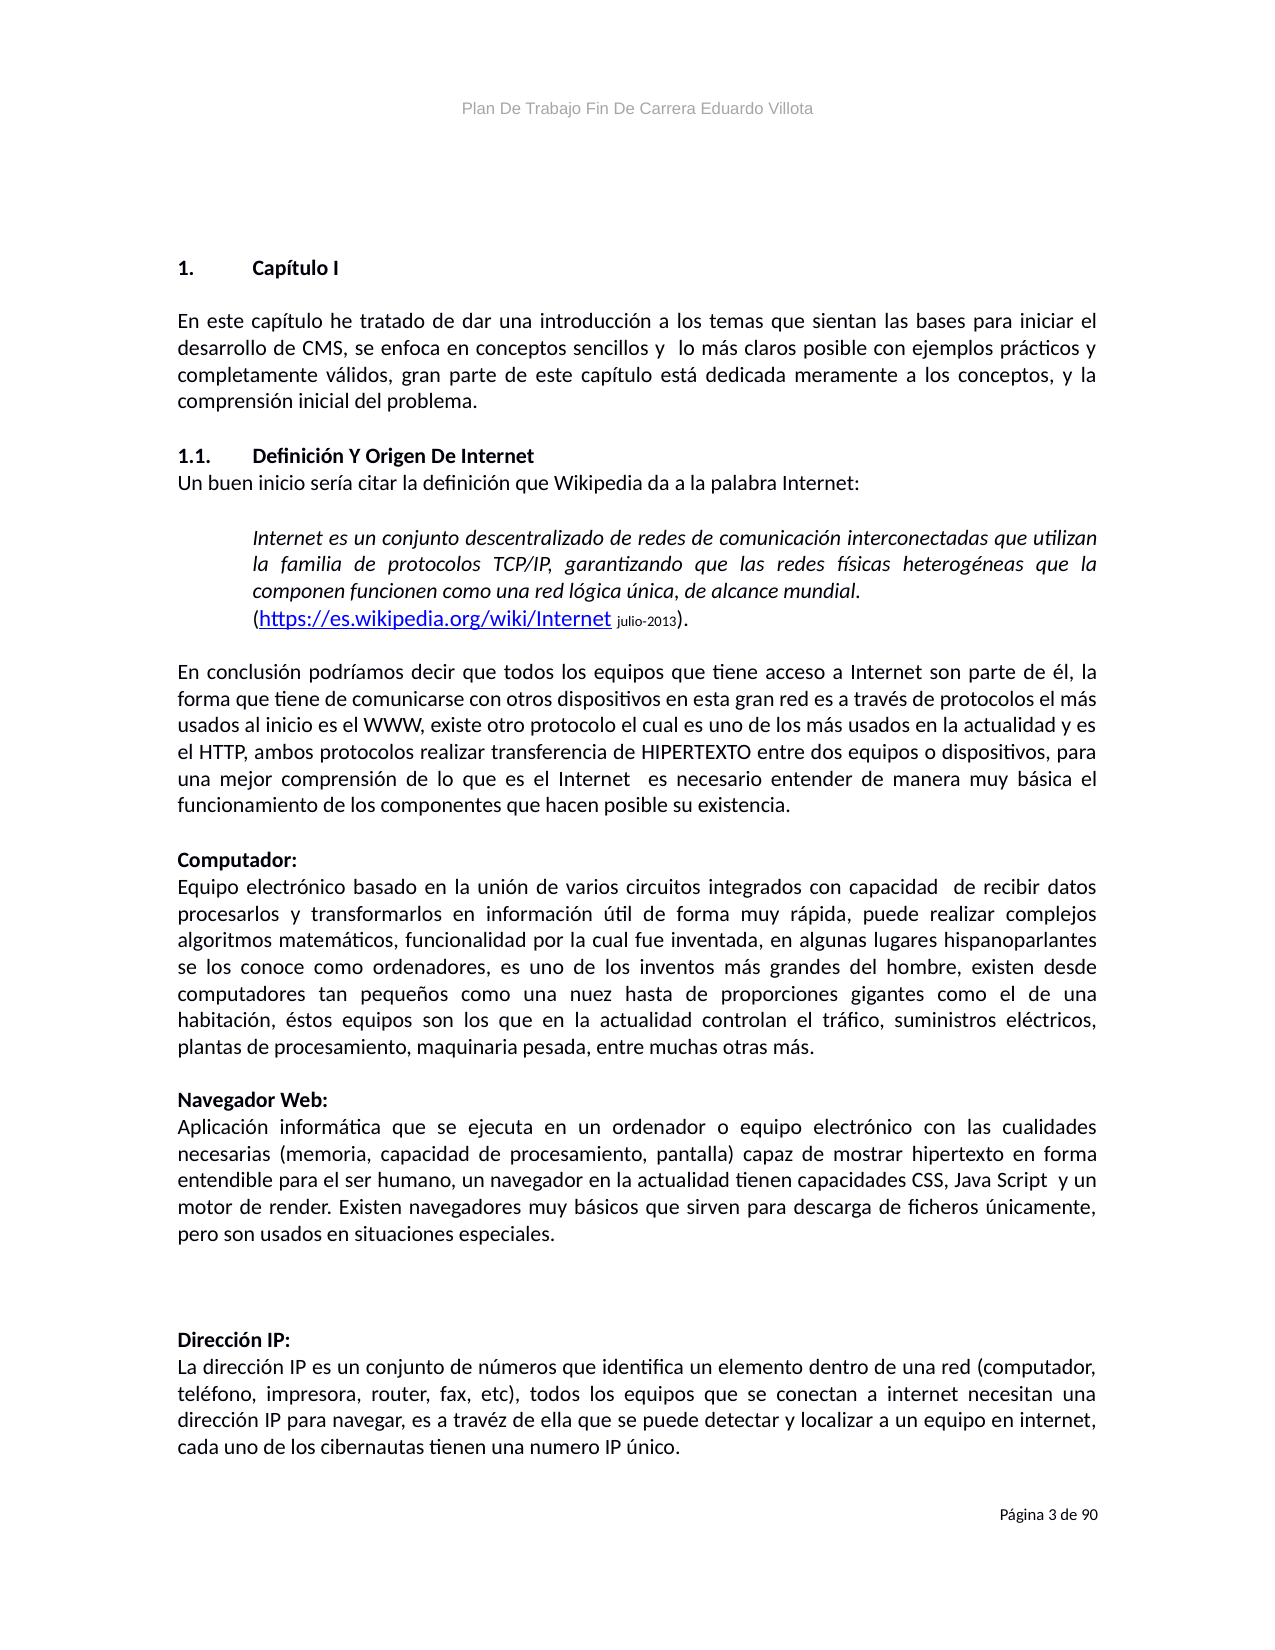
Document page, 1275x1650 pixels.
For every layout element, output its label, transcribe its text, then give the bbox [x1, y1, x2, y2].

text Navegador Web: [177, 1086, 1098, 1113]
text Internet es un conjunto descentralizado de redes de comunicación interconectadas que utilizan la familia de protocolos TCP/IP, garantizando que las redes físicas heterogéneas que la componen funcionen como una red lógica única, de alcance mundial. [252, 524, 1098, 604]
text Dirección IP: [177, 1326, 1098, 1353]
text Computador: [177, 846, 1098, 873]
text Aplicación informática que se ejecuta en un ordenador o equipo electrónico con las cualidades necesarias (memoria, capacidad de procesamiento, pantalla) capaz de mostrar hipertexto en forma entendible para el ser humano, un navegador en la actualidad tienen capacidades CSS, Java Script y un motor de render. Existen navegadores muy básicos que sirven para descarga de ficheros únicamente, pero son usados en situaciones especiales. [177, 1113, 1098, 1246]
text 1. Capítulo I [177, 254, 1098, 281]
text En este capítulo he tratado de dar una introducción a los temas que sientan las bases para iniciar el desarrollo de CMS, se enfoca en conceptos sencillos y lo más claros posible con ejemplos prácticos y completamente válidos, gran parte de este capítulo está dedicada meramente a los conceptos, y la comprensión inicial del problema. [177, 308, 1098, 414]
text Un buen inicio sería citar la definición que Wikipedia da a la palabra Internet: [177, 469, 1098, 496]
text (https://es.wikipedia.org/wiki/Internet julio-2013). [252, 604, 1098, 632]
text En conclusión podríamos decir que todos los equipos que tiene acceso a Internet son parte de él, la forma que tiene de comunicarse con otros dispositivos en esta gran red es a través de protocolos el más usados al inicio es el WWW, existe otro protocolo el cual es uno de los más usados en la actualidad y es el HTTP, ambos protocolos realizar transferencia de HIPERTEXTO entre dos equipos o dispositivos, para una mejor comprensión de lo que es el Internet es necesario entender de manera muy básica el funcionamiento de los componentes que hacen posible su existencia. [177, 658, 1098, 818]
text La dirección IP es un conjunto de números que identifica un elemento dentro de una red (computador, teléfono, impresora, router, fax, etc), todos los equipos que se conectan a internet necesitan una dirección IP para navegar, es a travéz de ella que se puede detectar y localizar a un equipo en internet, cada uno de los cibernautas tienen una numero IP único. [177, 1353, 1098, 1460]
text Equipo electrónico basado en la unión de varios circuitos integrados con capacidad de recibir datos procesarlos y transformarlos en información útil de forma muy rápida, puede realizar complejos algoritmos matemáticos, funcionalidad por la cual fue inventada, en algunas lugares hispanoparlantes se los conoce como ordenadores, es uno de los inventos más grandes del hombre, existen desde computadores tan pequeños como una nuez hasta de proporciones gigantes como el de una habitación, éstos equipos son los que en la actualidad controlan el tráfico, suministros eléctricos, plantas de procesamiento, maquinaria pesada, entre muchas otras más. [177, 873, 1098, 1060]
text 1.1. Definición Y Origen De Internet [177, 442, 1098, 469]
